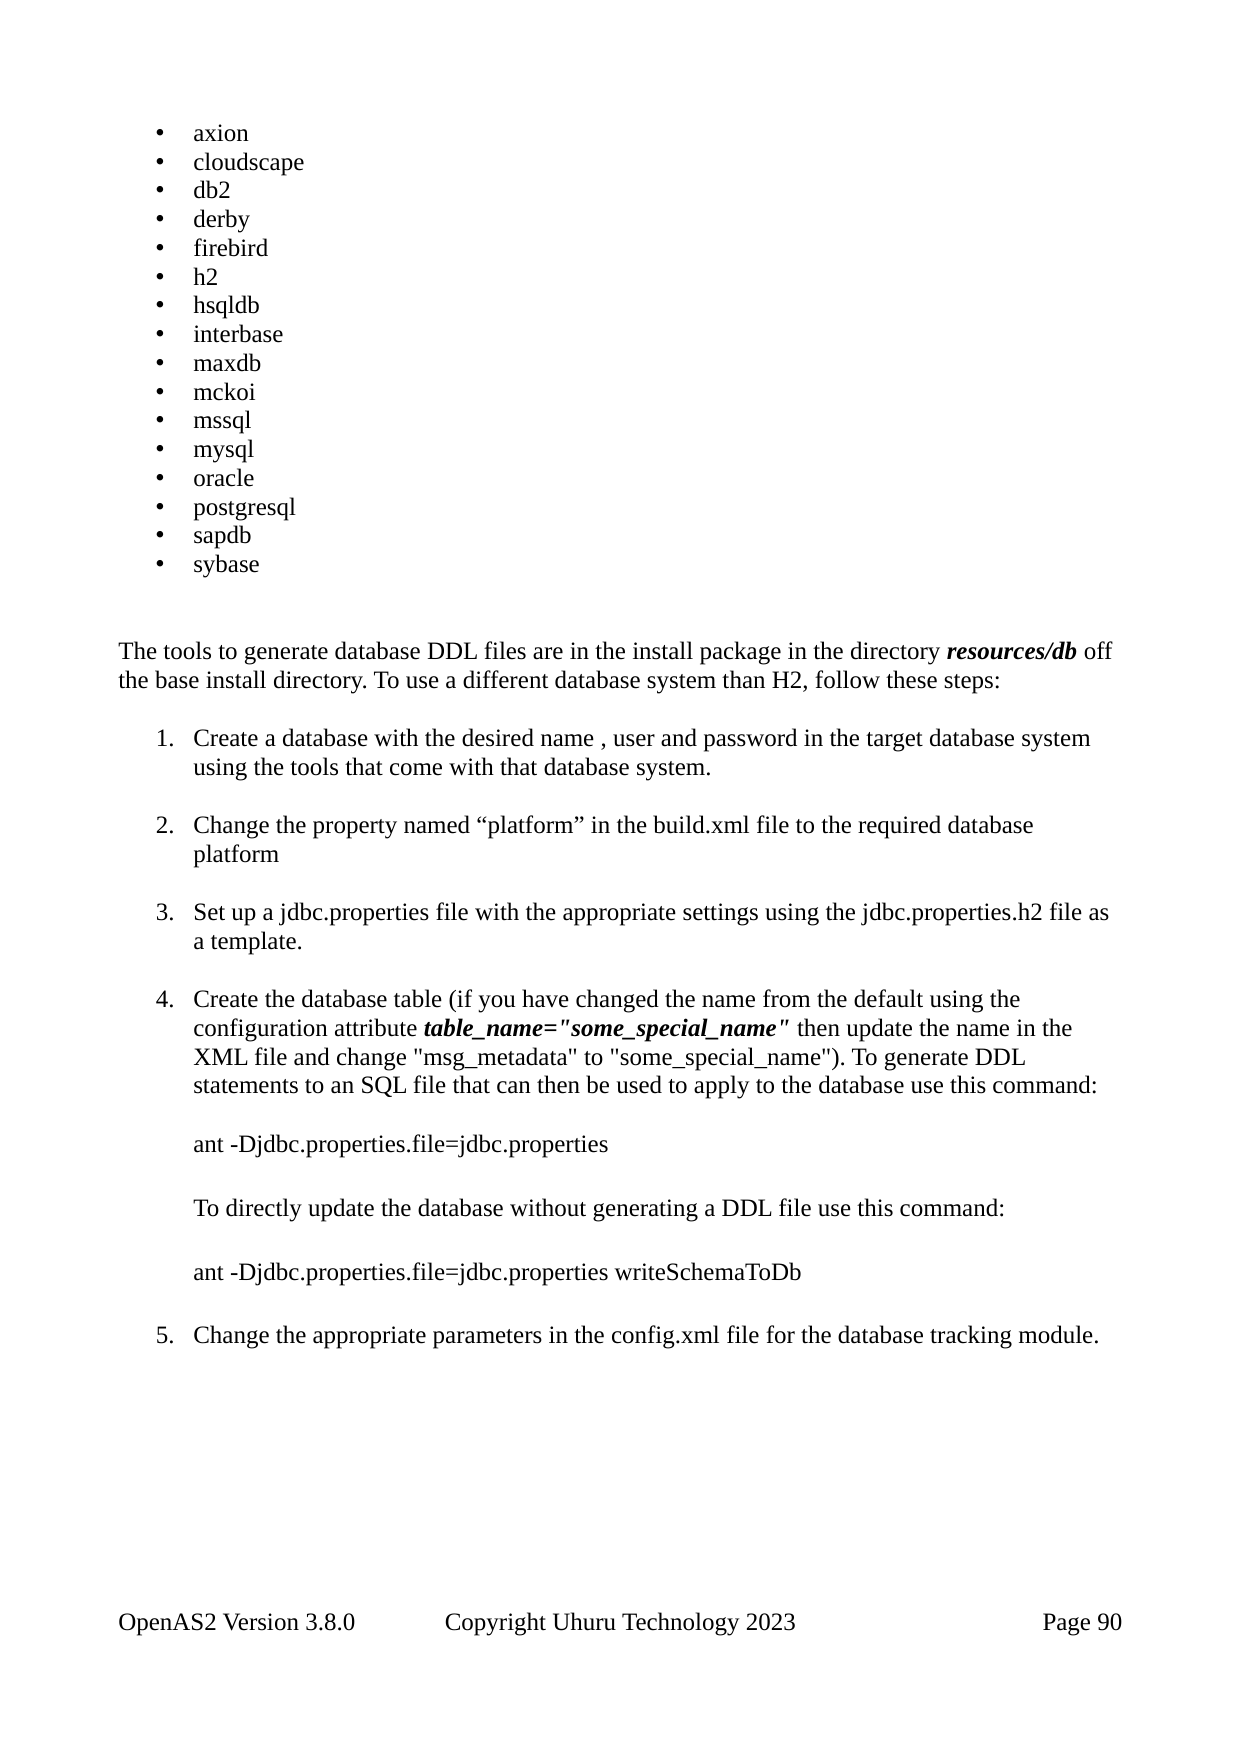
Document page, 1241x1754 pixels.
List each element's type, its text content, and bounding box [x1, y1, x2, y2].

list sybase [156, 549, 1122, 578]
list hsqldb [156, 291, 1122, 319]
list Create a database with the desired name , user and password in the target database system using the tools that come with that database system. [156, 723, 1122, 781]
list Change the appropriate parameters in the config.xml file for the database tracking module. [156, 1321, 1122, 1349]
list ant -Djdbc.properties.file=jdbc.properties writeSchemaToDb [156, 1257, 1122, 1285]
list h2 [156, 262, 1122, 291]
list mssql [156, 406, 1122, 434]
list To directly update the database without generating a DDL file use this command: [156, 1193, 1122, 1221]
list axion [156, 118, 1122, 147]
list derby [156, 204, 1122, 233]
list oracle [156, 463, 1122, 492]
list Change the property named “platform” in the build.xml file to the required database platform [156, 810, 1122, 868]
list firebird [156, 233, 1122, 262]
list Create the database table (if you have changed the name from the default using the configuration attribute table_name="some_special_name" then update the name in the XML file and change "msg_metadata" to "some_special_name"). To generate DDL statements to an SQL file that can then be used to apply to the database use this command: [156, 984, 1122, 1099]
list mysql [156, 434, 1122, 463]
list maxdb [156, 348, 1122, 377]
list db2 [156, 176, 1122, 204]
list postgresql [156, 492, 1122, 521]
list interbase [156, 319, 1122, 348]
list The tools to generate database DDL files are in the install package in the directory resources/db off the base install directory. To use a different database system than H2, follow these steps: [118, 636, 1122, 694]
list Set up a jdbc.properties file with the appropriate settings using the jdbc.properties.h2 file as a template. [156, 897, 1122, 955]
list cloudscape [156, 147, 1122, 176]
list ant -Djdbc.properties.file=jdbc.properties [156, 1129, 1122, 1157]
list sapdb [156, 521, 1122, 549]
list mckoi [156, 377, 1122, 406]
